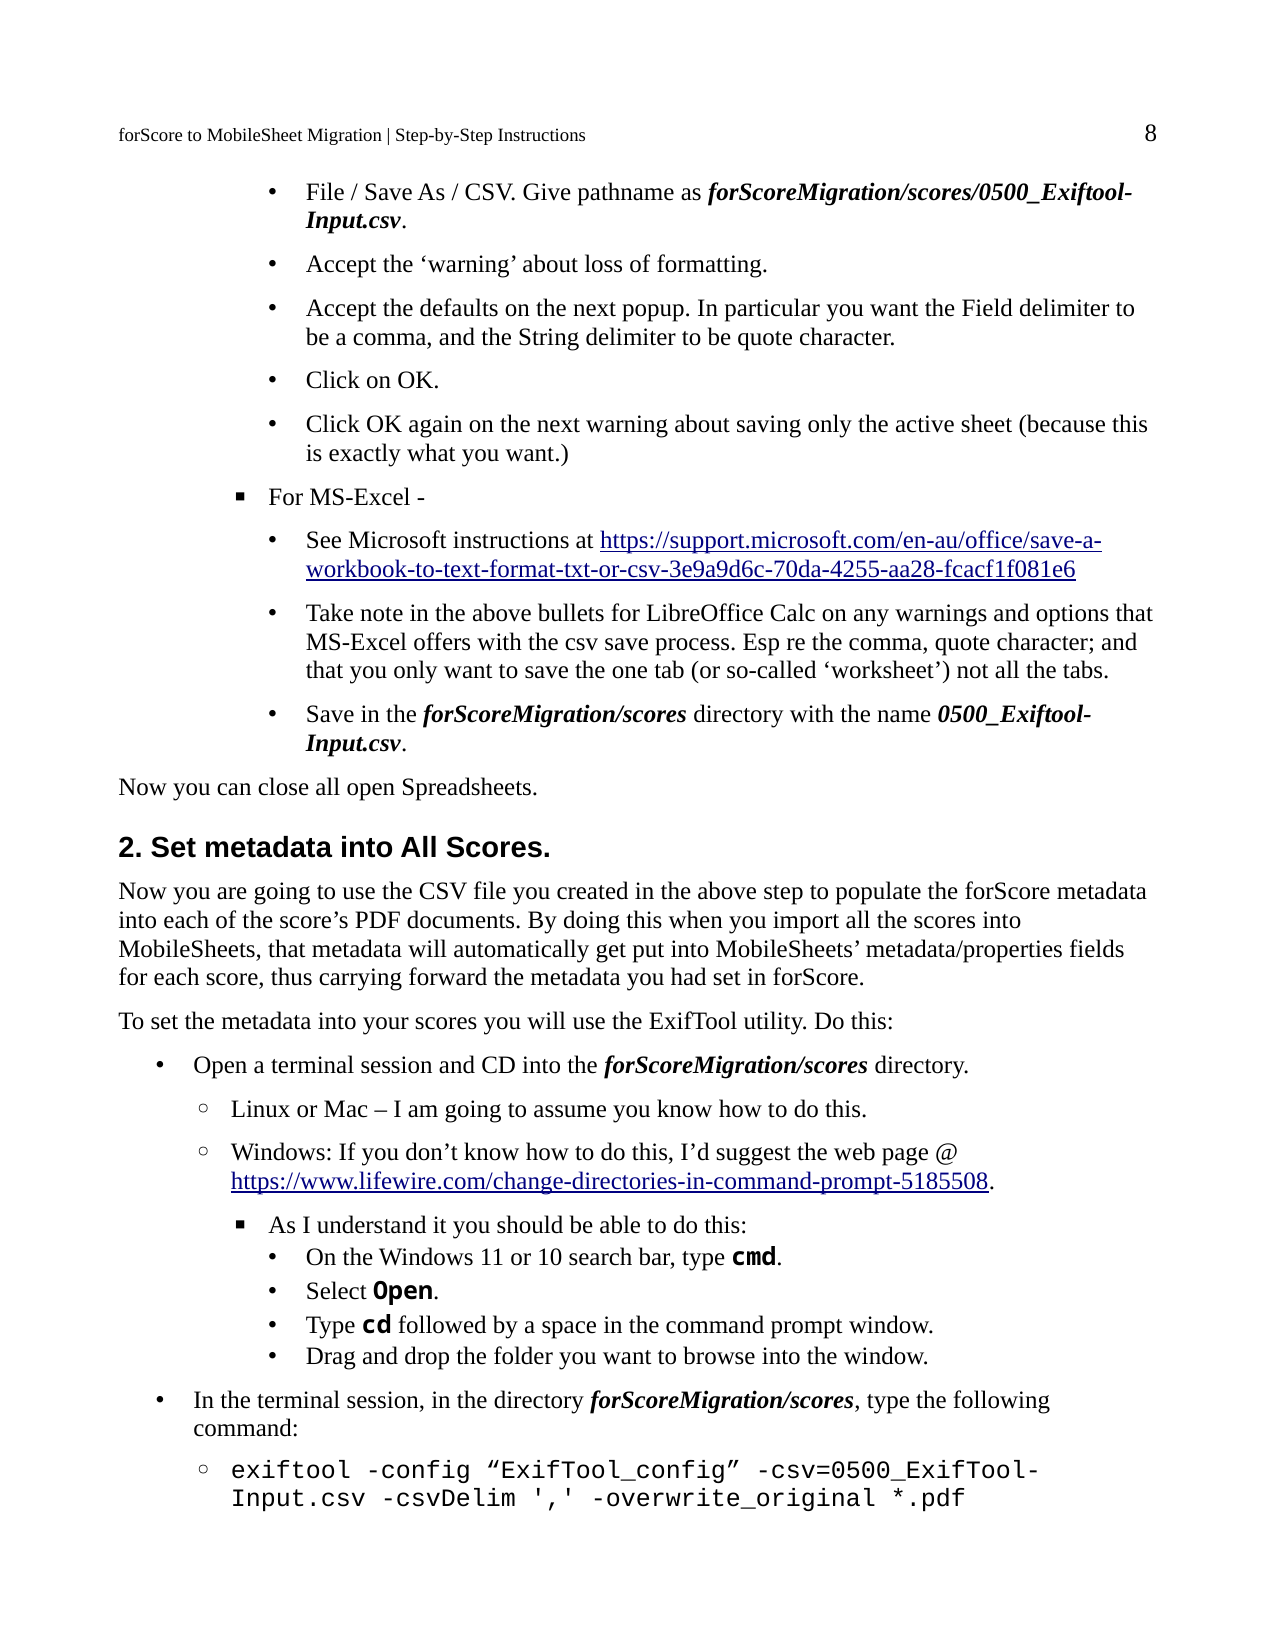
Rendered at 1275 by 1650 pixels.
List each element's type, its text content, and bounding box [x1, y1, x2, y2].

list Linux or Mac – I am going to assume you know how to do this. [193, 1094, 1157, 1122]
list exiftool -config “ExifTool_config” -csv=0500_ExifTool-Input.csv -csvDelim ',' -overwrite_original *.pdf [193, 1457, 1157, 1514]
list Type cd followed by a space in the command prompt window. [268, 1307, 1157, 1341]
list See Microsoft instructions at https://support.microsoft.com/en-au/office/save-a-workbook-to-text-format-txt-or-csv-3e9a9d6c-70da-4255-aa28-fcacf1f081e6 [268, 526, 1157, 583]
list Take note in the above bullets for LibreOffice Calc on any warnings and options that MS-Excel offers with the csv save process. Esp re the comma, quote character; and that you only want to save the one tab (or so-called ‘worksheet’) not all the tabs. [268, 598, 1157, 684]
text To set the metadata into your scores you will use the ExifTool utility. Do this: [118, 1006, 1157, 1035]
list Open a terminal session and CD into the forScoreMigration/scores directory. [156, 1050, 1157, 1079]
list Click OK again on the next warning about saving only the active sheet (because this is exactly what you want.) [268, 409, 1157, 467]
list Accept the defaults on the next popup. In particular you want the Field delimiter to be a comma, and the String delimiter to be quote character. [268, 293, 1157, 351]
list On the Windows 11 or 10 search bar, type cmd. [268, 1239, 1157, 1273]
list For MS-Excel - [231, 482, 1157, 511]
text Now you can close all open Spreadsheets. [118, 772, 1157, 801]
subtitle 2. Set metadata into All Scores. [118, 830, 1157, 864]
list In the terminal session, in the directory forScoreMigration/scores, type the following command: [156, 1385, 1157, 1442]
list Select Open. [268, 1273, 1157, 1307]
text Now you are going to use the CSV file you created in the above step to populate the forScore metadata into each of the score’s PDF documents. By doing this when you import all the scores into MobileSheets, that metadata will automatically get put into MobileSheets’ metadata/properties fields for each score, thus carrying forward the metadata you had set in forScore. [118, 876, 1157, 991]
list Accept the ‘warning’ about loss of formatting. [268, 249, 1157, 278]
list File / Save As / CSV. Give pathname as forScoreMigration/scores/0500_Exiftool-Input.csv. [268, 177, 1157, 234]
list Windows: If you don’t know how to do this, I’d suggest the web page @ https://www.lifewire.com/change-directories-in-command-prompt-5185508. [193, 1137, 1157, 1195]
list Drag and drop the folder you want to browse into the window. [268, 1341, 1157, 1370]
list Click on OK. [268, 366, 1157, 394]
list Save in the forScoreMigration/scores directory with the name 0500_Exiftool-Input.csv. [268, 699, 1157, 757]
list As I understand it you should be able to do this: [231, 1210, 1157, 1239]
